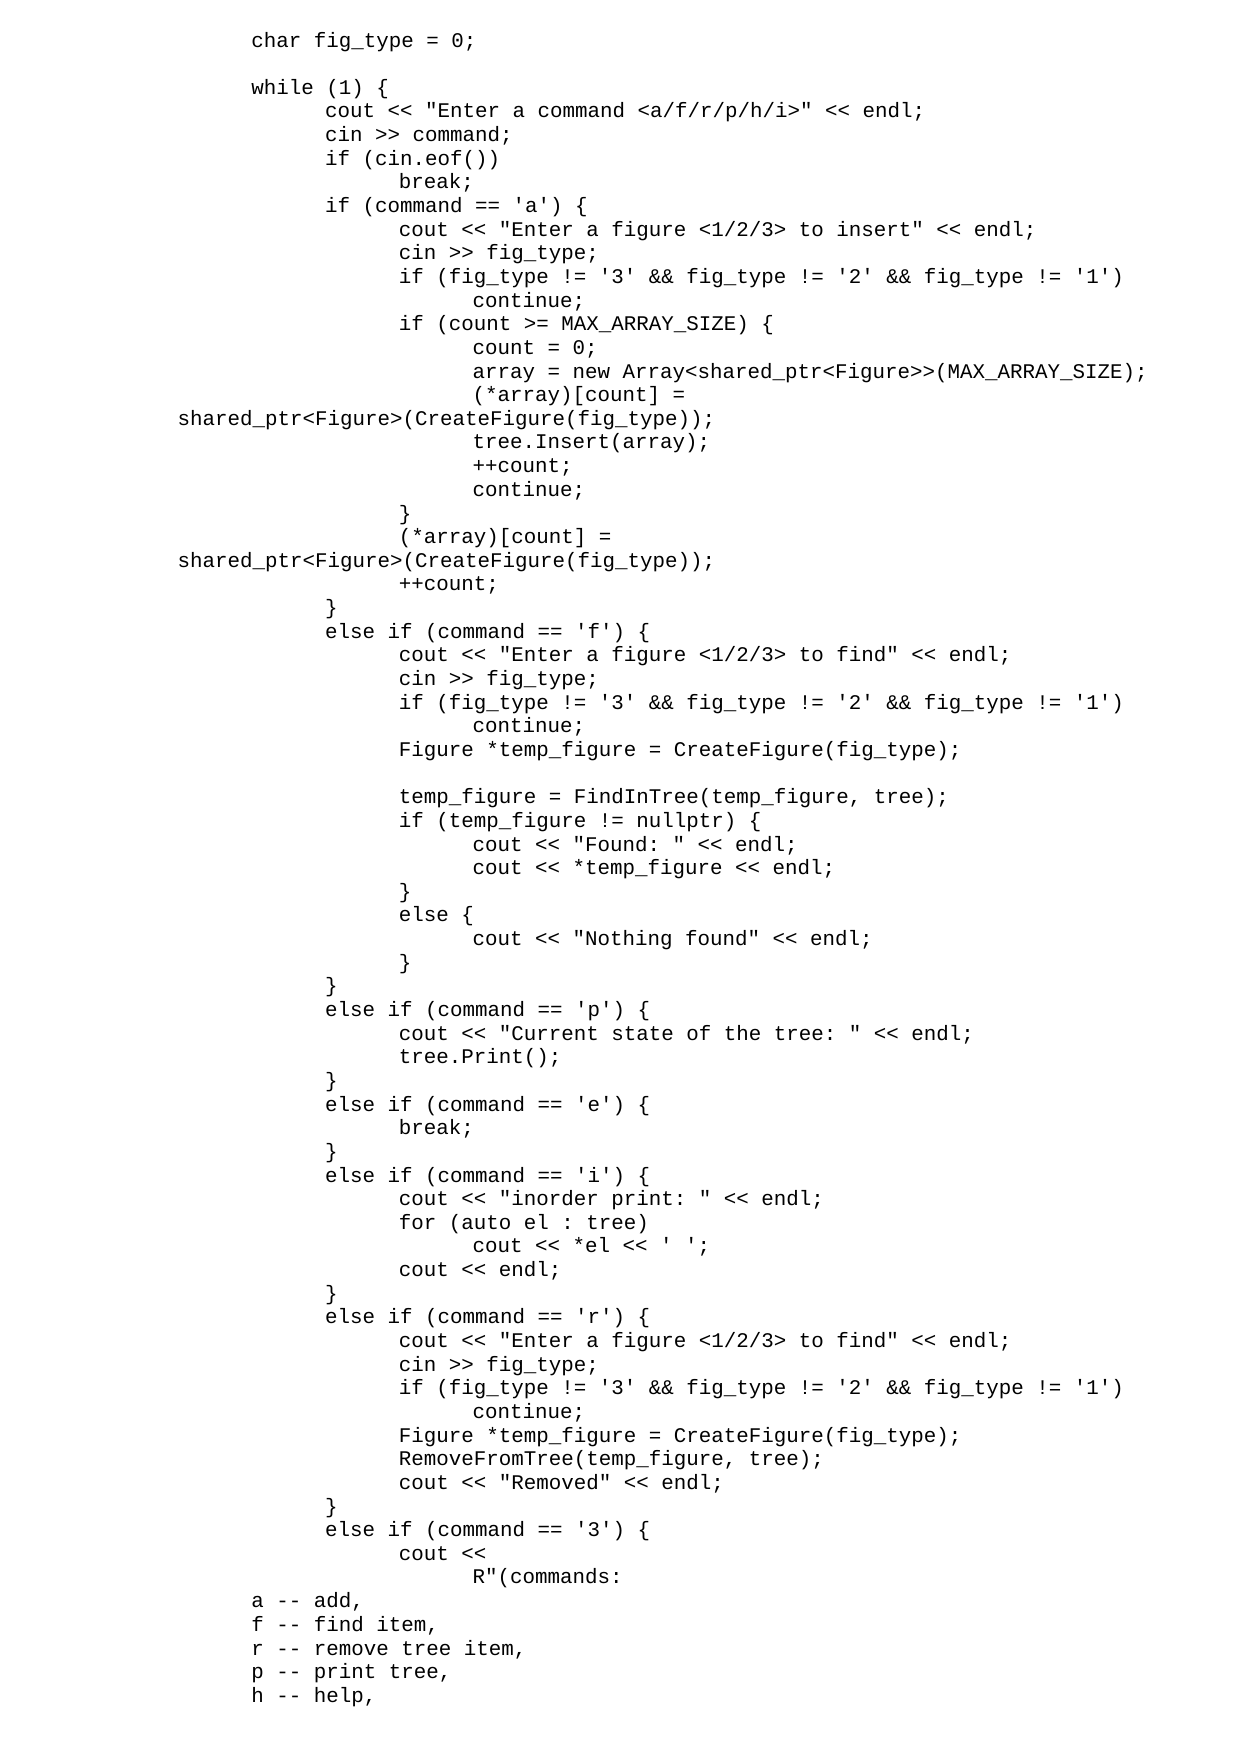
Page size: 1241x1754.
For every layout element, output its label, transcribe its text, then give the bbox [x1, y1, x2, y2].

text cout << "Found: " << endl; [177, 833, 1152, 857]
text else if (command == 'p') { [177, 999, 1152, 1023]
text (*array)[count] = shared_ptr<Figure>(CreateFigure(fig_type)); [177, 526, 1152, 573]
text cout << *el << ' '; [177, 1236, 1152, 1259]
text } [177, 502, 1152, 526]
text } [177, 1141, 1152, 1164]
text cout << "Enter a figure <1/2/3> to find" << endl; [177, 644, 1152, 668]
text r -- remove tree item, [177, 1637, 1152, 1661]
text cout << "Removed" << endl; [177, 1472, 1152, 1496]
text else if (command == 'e') { [177, 1094, 1152, 1117]
text Figure *temp_figure = CreateFigure(fig_type); [177, 1425, 1152, 1448]
text while (1) { [177, 77, 1152, 101]
text if (fig_type != '3' && fig_type != '2' && fig_type != '1') [177, 1377, 1152, 1401]
text cout << "Enter a figure <1/2/3> to insert" << endl; [177, 219, 1152, 242]
text } [177, 1283, 1152, 1306]
text count = 0; [177, 337, 1152, 361]
text cout << endl; [177, 1259, 1152, 1283]
text a -- add, [177, 1590, 1152, 1614]
text ++count; [177, 573, 1152, 597]
text break; [177, 1117, 1152, 1141]
text } [177, 1496, 1152, 1519]
text tree.Insert(array); [177, 432, 1152, 455]
text else { [177, 904, 1152, 928]
text } [177, 597, 1152, 621]
text temp_figure = FindInTree(temp_figure, tree); [177, 786, 1152, 810]
text R"(commands: [177, 1567, 1152, 1590]
text cout << "inorder print: " << endl; [177, 1188, 1152, 1212]
text break; [177, 171, 1152, 195]
text cout << [177, 1543, 1152, 1567]
text cout << *temp_figure << endl; [177, 857, 1152, 881]
text p -- print tree, [177, 1661, 1152, 1685]
text if (count >= MAX_ARRAY_SIZE) { [177, 313, 1152, 337]
text cout << "Nothing found" << endl; [177, 928, 1152, 952]
text cout << "Current state of the tree: " << endl; [177, 1023, 1152, 1046]
text char fig_type = 0; [177, 29, 1152, 53]
text else if (command == 'f') { [177, 621, 1152, 644]
text ++count; [177, 455, 1152, 479]
text } [177, 881, 1152, 904]
text if (fig_type != '3' && fig_type != '2' && fig_type != '1') [177, 692, 1152, 715]
text } [177, 1070, 1152, 1094]
text array = new Array<shared_ptr<Figure>>(MAX_ARRAY_SIZE); [177, 361, 1152, 384]
text cout << "Enter a figure <1/2/3> to find" << endl; [177, 1330, 1152, 1354]
text else if (command == 'r') { [177, 1306, 1152, 1330]
text for (auto el : tree) [177, 1212, 1152, 1236]
text cin >> fig_type; [177, 242, 1152, 266]
text tree.Print(); [177, 1046, 1152, 1070]
text RemoveFromTree(temp_figure, tree); [177, 1448, 1152, 1472]
text } [177, 952, 1152, 975]
text if (temp_figure != nullptr) { [177, 810, 1152, 833]
text continue; [177, 479, 1152, 502]
text else if (command == '3') { [177, 1519, 1152, 1543]
text cin >> fig_type; [177, 1354, 1152, 1377]
text if (cin.eof()) [177, 148, 1152, 171]
text continue; [177, 715, 1152, 739]
text f -- find item, [177, 1614, 1152, 1637]
text continue; [177, 1401, 1152, 1425]
text h -- help, [177, 1685, 1152, 1708]
text cin >> command; [177, 124, 1152, 148]
text cin >> fig_type; [177, 668, 1152, 692]
text continue; [177, 290, 1152, 313]
text else if (command == 'i') { [177, 1164, 1152, 1188]
text if (fig_type != '3' && fig_type != '2' && fig_type != '1') [177, 266, 1152, 290]
text } [177, 975, 1152, 999]
text Figure *temp_figure = CreateFigure(fig_type); [177, 739, 1152, 763]
text cout << "Enter a command <a/f/r/p/h/i>" << endl; [177, 101, 1152, 124]
text if (command == 'a') { [177, 195, 1152, 219]
text (*array)[count] = shared_ptr<Figure>(CreateFigure(fig_type)); [177, 384, 1152, 432]
